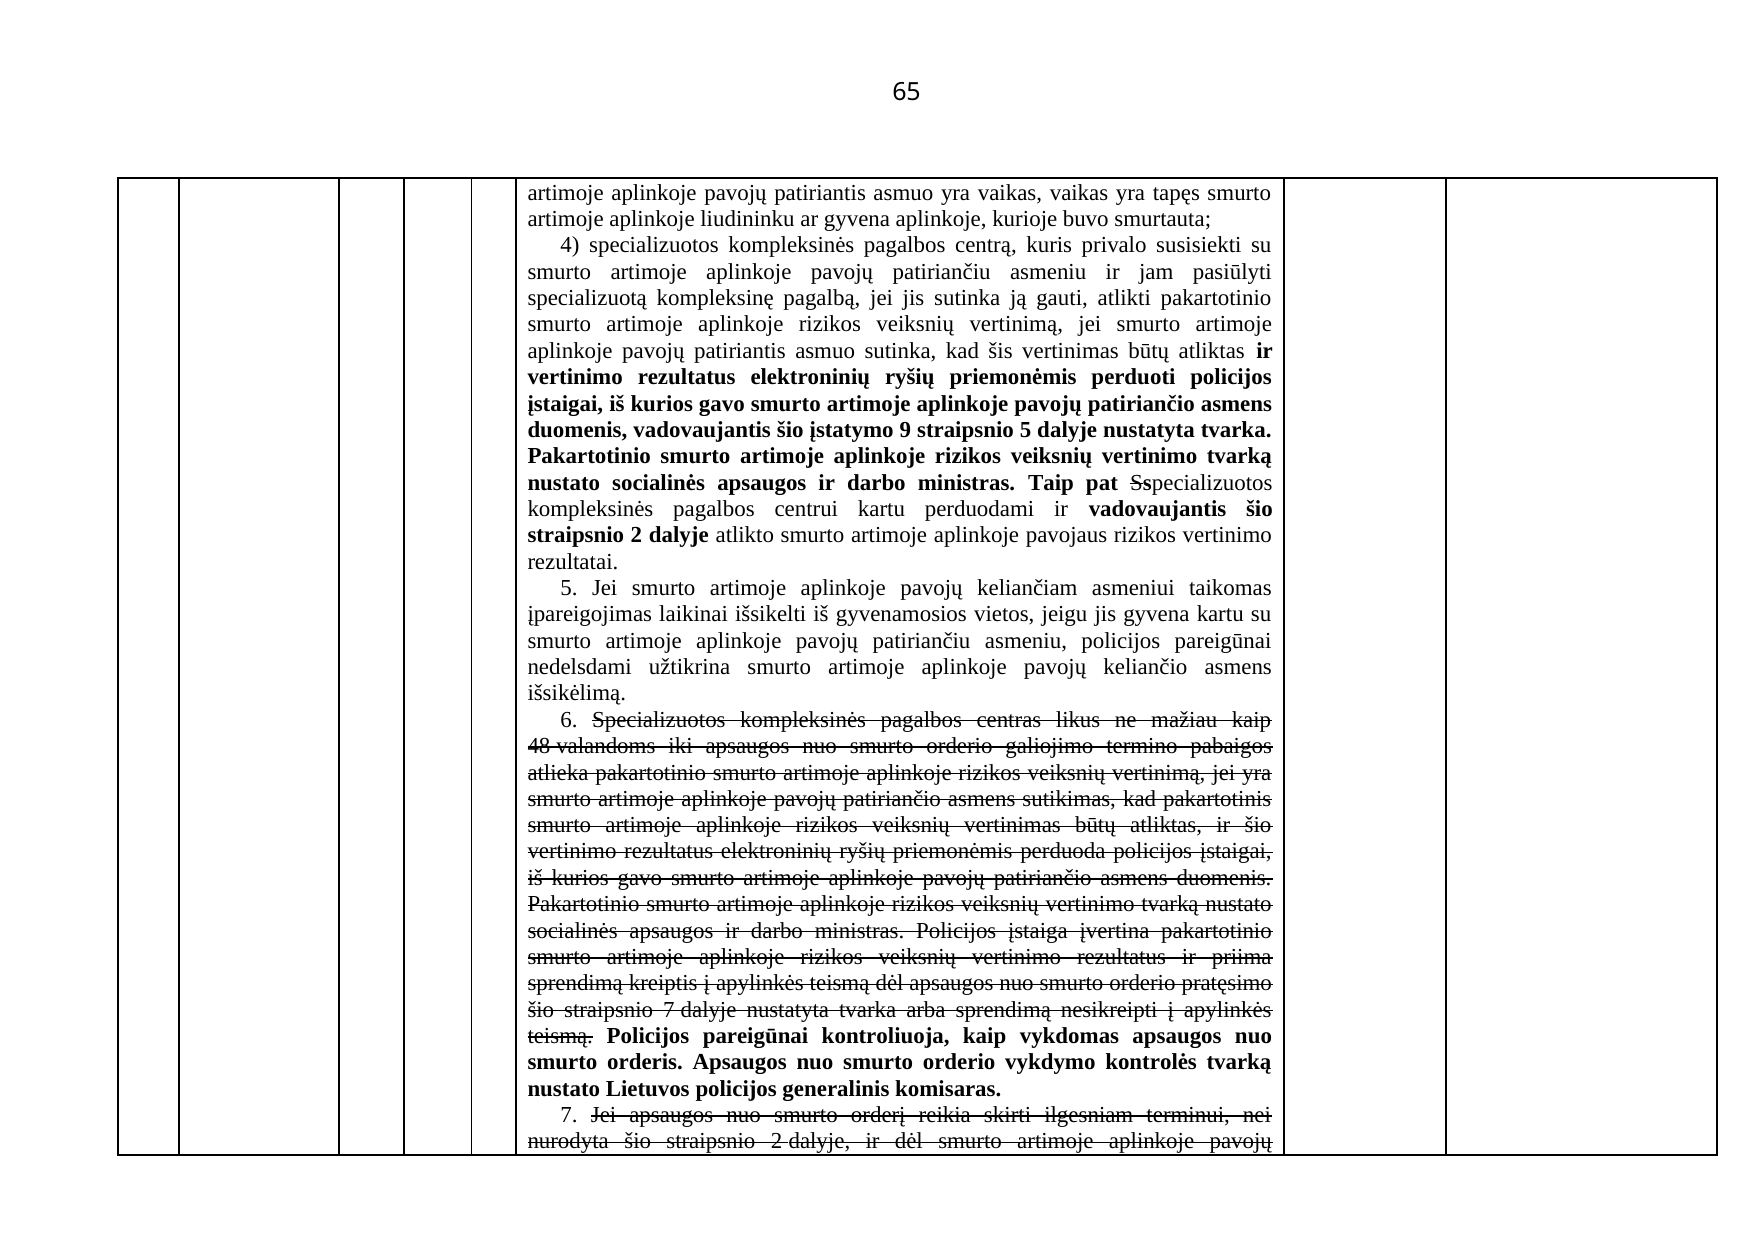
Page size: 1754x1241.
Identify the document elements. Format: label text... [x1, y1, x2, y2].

table_cell artimoje aplinkoje pavojų patiriantis asmuo yra vaikas, vaikas yra tapęs smurto artimoje aplinkoje liudininku ar gyvena aplinkoje, kurioje buvo smurtauta; 4) specializuotos kompleksinės pagalbos centrą, kuris privalo susisiekti su smurto artimoje aplinkoje pavojų patiriančiu asmeniu ir jam pasiūlyti specializuotą kompleksinę pagalbą, jei jis sutinka ją gauti, atlikti pakartotinio smurto artimoje aplinkoje rizikos veiksnių vertinimą, jei smurto artimoje aplinkoje pavojų patiriantis asmuo sutinka, kad šis vertinimas būtų atliktas ir vertinimo rezultatus elektroninių ryšių priemonėmis perduoti policijos įstaigai, iš kurios gavo smurto artimoje aplinkoje pavojų patiriančio asmens duomenis, vadovaujantis šio įstatymo 9 straipsnio 5 dalyje nustatyta tvarka. Pakartotinio smurto artimoje aplinkoje rizikos veiksnių vertinimo tvarką nustato socialinės apsaugos ir darbo ministras. Taip pat Sspecializuotos kompleksinės pagalbos centrui kartu perduodami ir vadovaujantis šio straipsnio 2 dalyje atlikto smurto artimoje aplinkoje pavojaus rizikos vertinimo rezultatai. 5. Jei smurto artimoje aplinkoje pavojų keliančiam asmeniui taikomas įpareigojimas laikinai išsikelti iš gyvenamosios vietos, jeigu jis gyvena kartu su smurto artimoje aplinkoje pavojų patiriančiu asmeniu, policijos pareigūnai nedelsdami užtikrina smurto artimoje aplinkoje pavojų keliančio asmens išsikėlimą. 6. Specializuotos kompleksinės pagalbos centras likus ne mažiau kaip 48 valandoms iki apsaugos nuo smurto orderio galiojimo termino pabaigos atlieka pakartotinio smurto artimoje aplinkoje rizikos veiksnių vertinimą, jei yra smurto artimoje aplinkoje pavojų patiriančio asmens sutikimas, kad pakartotinis smurto artimoje aplinkoje rizikos veiksnių vertinimas būtų atliktas, ir šio vertinimo rezultatus elektroninių ryšių priemonėmis perduoda policijos įstaigai, iš kurios gavo smurto artimoje aplinkoje pavojų patiriančio asmens duomenis. Pakartotinio smurto artimoje aplinkoje rizikos veiksnių vertinimo tvarką nustato socialinės apsaugos ir darbo ministras. Policijos įstaiga įvertina pakartotinio smurto artimoje aplinkoje rizikos veiksnių vertinimo rezultatus ir priima sprendimą kreiptis į apylinkės teismą dėl apsaugos nuo smurto orderio pratęsimo šio straipsnio 7 dalyje nustatyta tvarka arba sprendimą nesikreipti į apylinkės teismą. Policijos pareigūnai kontroliuoja, kaip vykdomas apsaugos nuo smurto orderis. Apsaugos nuo smurto orderio vykdymo kontrolės tvarką nustato Lietuvos policijos generalinis komisaras. 7. Jei apsaugos nuo smurto orderį reikia skirti ilgesniam terminui, nei nurodyta šio straipsnio 2 dalyje, ir dėl smurto artimoje aplinkoje pavojų [517, 179, 1283, 1154]
table_cell [472, 179, 515, 1154]
table_cell [1285, 179, 1445, 1154]
table_cell [340, 179, 403, 1154]
table_cell [1447, 179, 1716, 1154]
table_cell [119, 179, 178, 1154]
table_cell [405, 179, 471, 1154]
table_cell [180, 179, 338, 1154]
